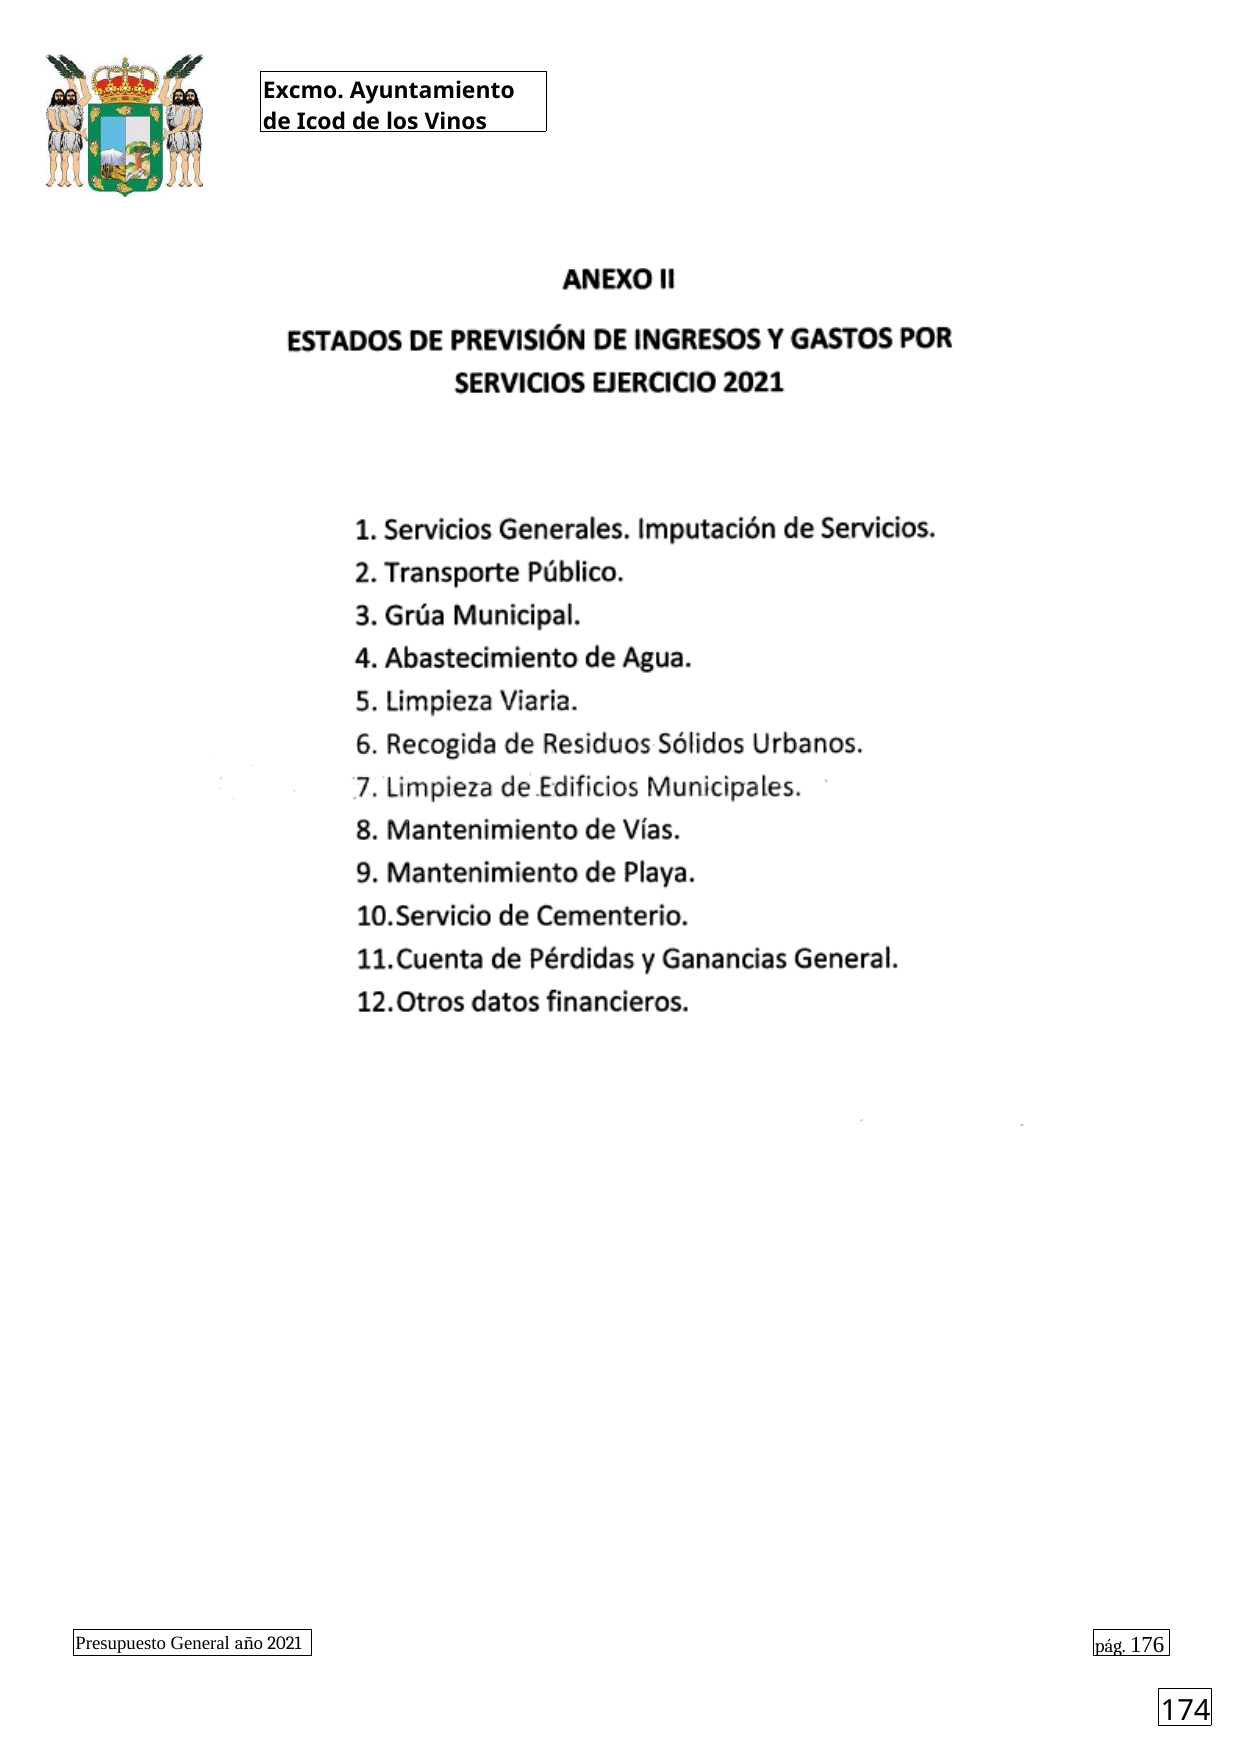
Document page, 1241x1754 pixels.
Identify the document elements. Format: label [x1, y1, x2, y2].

picture [214, 268, 1024, 1126]
picture [45, 54, 204, 197]
